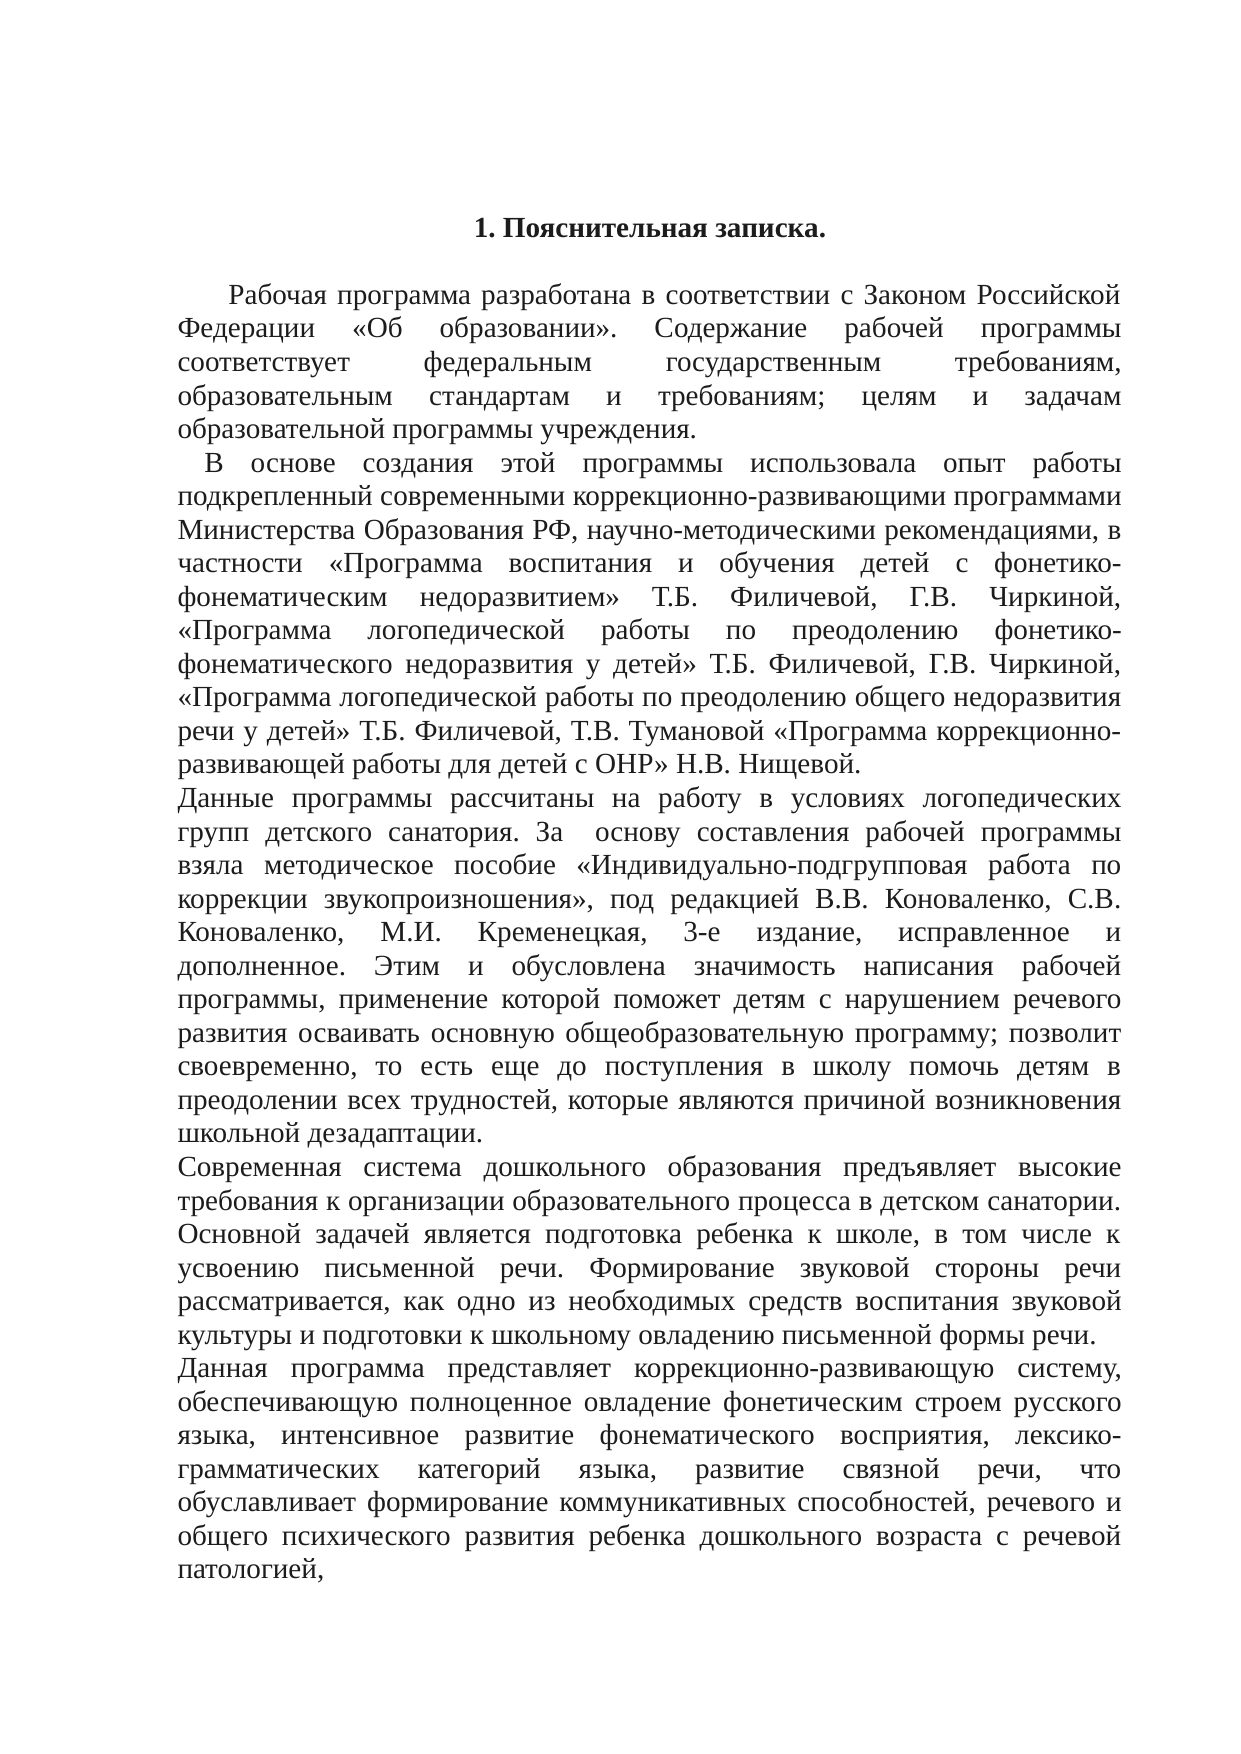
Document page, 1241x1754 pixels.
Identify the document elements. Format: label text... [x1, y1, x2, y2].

text 1. Пояснительная записка. [177, 210, 1122, 243]
text Современная система дошкольного образования предъявляет высокие требования к организации образовательного процесса в детском санатории. Основной задачей является подготовка ребенка к школе, в том числе к усвоению письменной речи. Формирование звуковой стороны речи рассматривается, как одно из необходимых средств воспитания звуковой культуры и подготовки к школьному овладению письменной формы речи. [177, 1149, 1122, 1350]
text В основе создания этой программы использовала опыт работы подкрепленный современными коррекционно-развивающими программами Министерства Образования РФ, научно-методическими рекомендациями, в частности «Программа воспитания и обучения детей с фонетико-фонематическим недоразвитием» Т.Б. Филичевой, Г.В. Чиркиной, «Программа логопедической работы по преодолению фонетико-фонематического недоразвития у детей» Т.Б. Филичевой, Г.В. Чиркиной, «Программа логопедической работы по преодолению общего недоразвития речи у детей» Т.Б. Филичевой, Т.В. Тумановой «Программа коррекционно-развивающей работы для детей с ОНР» Н.В. Нищевой. [177, 445, 1122, 780]
text Данная программа представляет коррекционно-развивающую систему, обеспечивающую полноценное овладение фонетическим строем русского языка, интенсивное развитие фонематического восприятия, лексико-грамматических категорий языка, развитие связной речи, что обуславливает формирование коммуникативных способностей, речевого и общего психического развития ребенка дошкольного возраста с речевой патологией, [177, 1350, 1122, 1585]
text Данные программы рассчитаны на работу в условиях логопедических групп детского санатория. За основу составления рабочей программы взяла методическое пособие «Индивидуально-подгрупповая работа по коррекции звукопроизношения», под редакцией В.В. Коноваленко, С.В. Коноваленко, М.И. Кременецкая, 3-е издание, исправленное и дополненное. Этим и обусловлена значимость написания рабочей программы, применение которой поможет детям с нарушением речевого развития осваивать основную общеобразовательную программу; позволит своевременно, то есть еще до поступления в школу помочь детям в преодолении всех трудностей, которые являются причиной возникновения школьной дезадаптации. [177, 780, 1122, 1149]
text Рабочая программа разработана в соответствии с Законом Российской Федерации «Об образовании». Содержание рабочей программы соответствует федеральным государственным требованиям, образовательным стандартам и требованиям; целям и задачам образовательной программы учреждения. [177, 277, 1122, 445]
